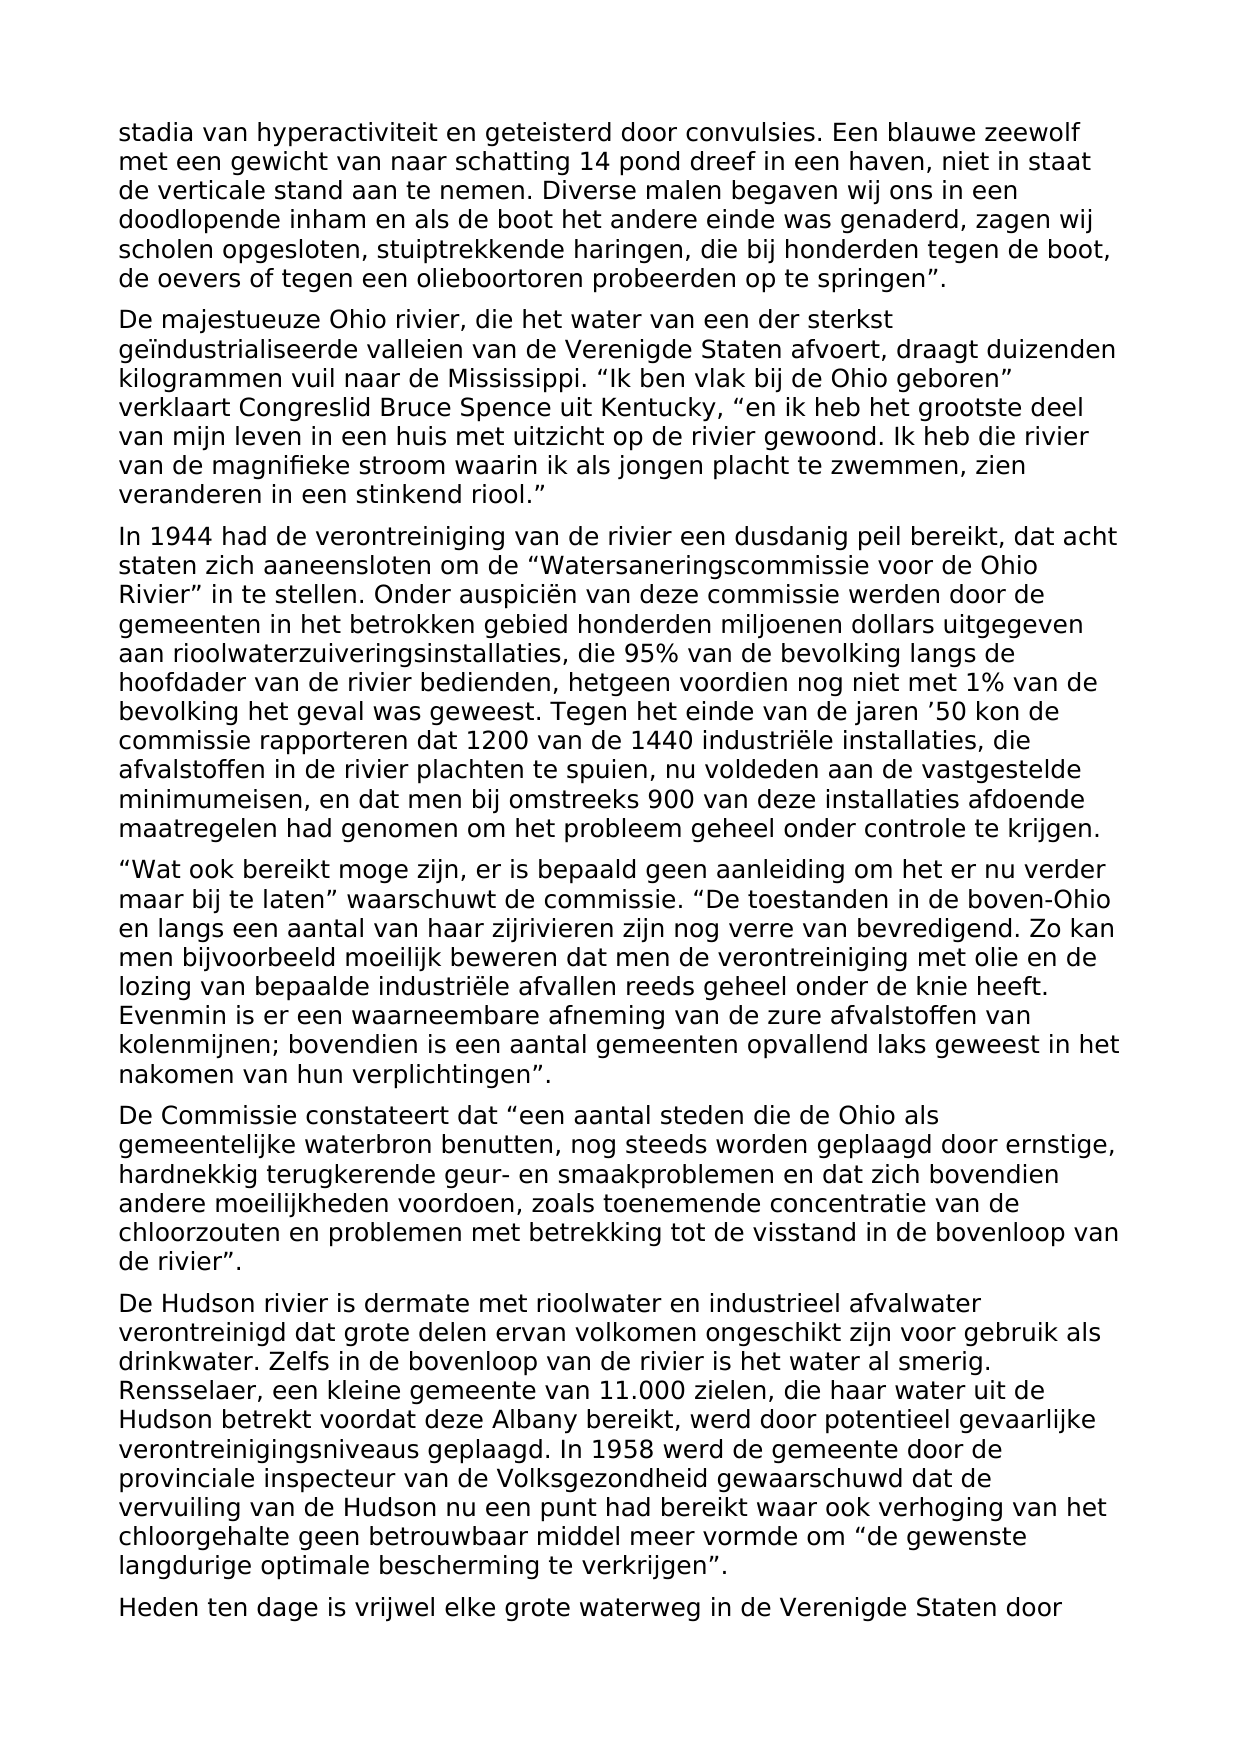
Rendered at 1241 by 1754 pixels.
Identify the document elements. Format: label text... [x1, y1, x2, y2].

text In 1944 had de verontreiniging van de rivier een dusdanig peil bereikt, dat acht staten zich aaneensloten om de “Watersaneringscommissie voor de Ohio Rivier” in te stellen. Onder auspiciën van deze commissie werden door de gemeenten in het betrokken gebied honderden miljoenen dollars uitgegeven aan rioolwaterzuiveringsinstallaties, die 95% van de bevolking langs de hoofdader van de rivier bedienden, hetgeen voordien nog niet met 1% van de bevolking het geval was geweest. Tegen het einde van de jaren ’50 kon de commissie rapporteren dat 1200 van de 1440 industriële installaties, die afvalstoffen in de rivier plachten te spuien, nu voldeden aan de vastgestelde minimumeisen, en dat men bij omstreeks 900 van deze installaties afdoende maatregelen had genomen om het probleem geheel onder controle te krijgen. [118, 522, 1122, 843]
text De Commissie constateert dat “een aantal steden die de Ohio als gemeentelijke waterbron benutten, nog steeds worden geplaagd door ernstige, hardnekkig terugkerende geur- en smaakproblemen en dat zich bovendien andere moeilijkheden voordoen, zoals toenemende concentratie van de chloorzouten en problemen met betrekking tot de visstand in de bovenloop van de rivier”. [118, 1101, 1122, 1276]
text De majestueuze Ohio rivier, die het water van een der sterkst geïndustrialiseerde valleien van de Verenigde Staten afvoert, draagt duizenden kilogrammen vuil naar de Mississippi. “Ik ben vlak bij de Ohio geboren” verklaart Congreslid Bruce Spence uit Kentucky, “en ik heb het grootste deel van mijn leven in een huis met uitzicht op de rivier gewoond. Ik heb die rivier van de magnifieke stroom waarin ik als jongen placht te zwemmen, zien veranderen in een stinkend riool.” [118, 306, 1122, 510]
text stadia van hyperactiviteit en geteisterd door convulsies. Een blauwe zeewolf met een gewicht van naar schatting 14 pond dreef in een haven, niet in staat de verticale stand aan te nemen. Diverse malen begaven wij ons in een doodlopende inham en als de boot het andere einde was genaderd, zagen wij scholen opgesloten, stuiptrekkende haringen, die bij honderden tegen de boot, de oevers of tegen een olieboortoren probeerden op te springen”. [118, 118, 1122, 293]
text “Wat ook bereikt moge zijn, er is bepaald geen aanleiding om het er nu verder maar bij te laten” waarschuwt de commissie. “De toestanden in de boven-Ohio en langs een aantal van haar zijrivieren zijn nog verre van bevredigend. Zo kan men bijvoorbeeld moeilijk beweren dat men de verontreiniging met olie en de lozing van bepaalde industriële afvallen reeds geheel onder de knie heeft. Evenmin is er een waarneembare afneming van de zure afvalstoffen van kolenmijnen; bovendien is een aantal gemeenten opvallend laks geweest in het nakomen van hun verplichtingen”. [118, 856, 1122, 1089]
text De Hudson rivier is dermate met rioolwater en industrieel afvalwater verontreinigd dat grote delen ervan volkomen ongeschikt zijn voor gebruik als drinkwater. Zelfs in de bovenloop van de rivier is het water al smerig. Rensselaer, een kleine gemeente van 11.000 zielen, die haar water uit de Hudson betrekt voordat deze Albany bereikt, werd door potentieel gevaarlijke verontreinigingsniveaus geplaagd. In 1958 werd de gemeente door de provinciale inspecteur van de Volksgezondheid gewaarschuwd dat de vervuiling van de Hudson nu een punt had bereikt waar ook verhoging van het chloorgehalte geen betrouwbaar middel meer vormde om “de gewenste langdurige optimale bescherming te verkrijgen”. [118, 1289, 1122, 1581]
text Heden ten dage is vrijwel elke grote waterweg in de Verenigde Staten door [118, 1593, 1122, 1622]
